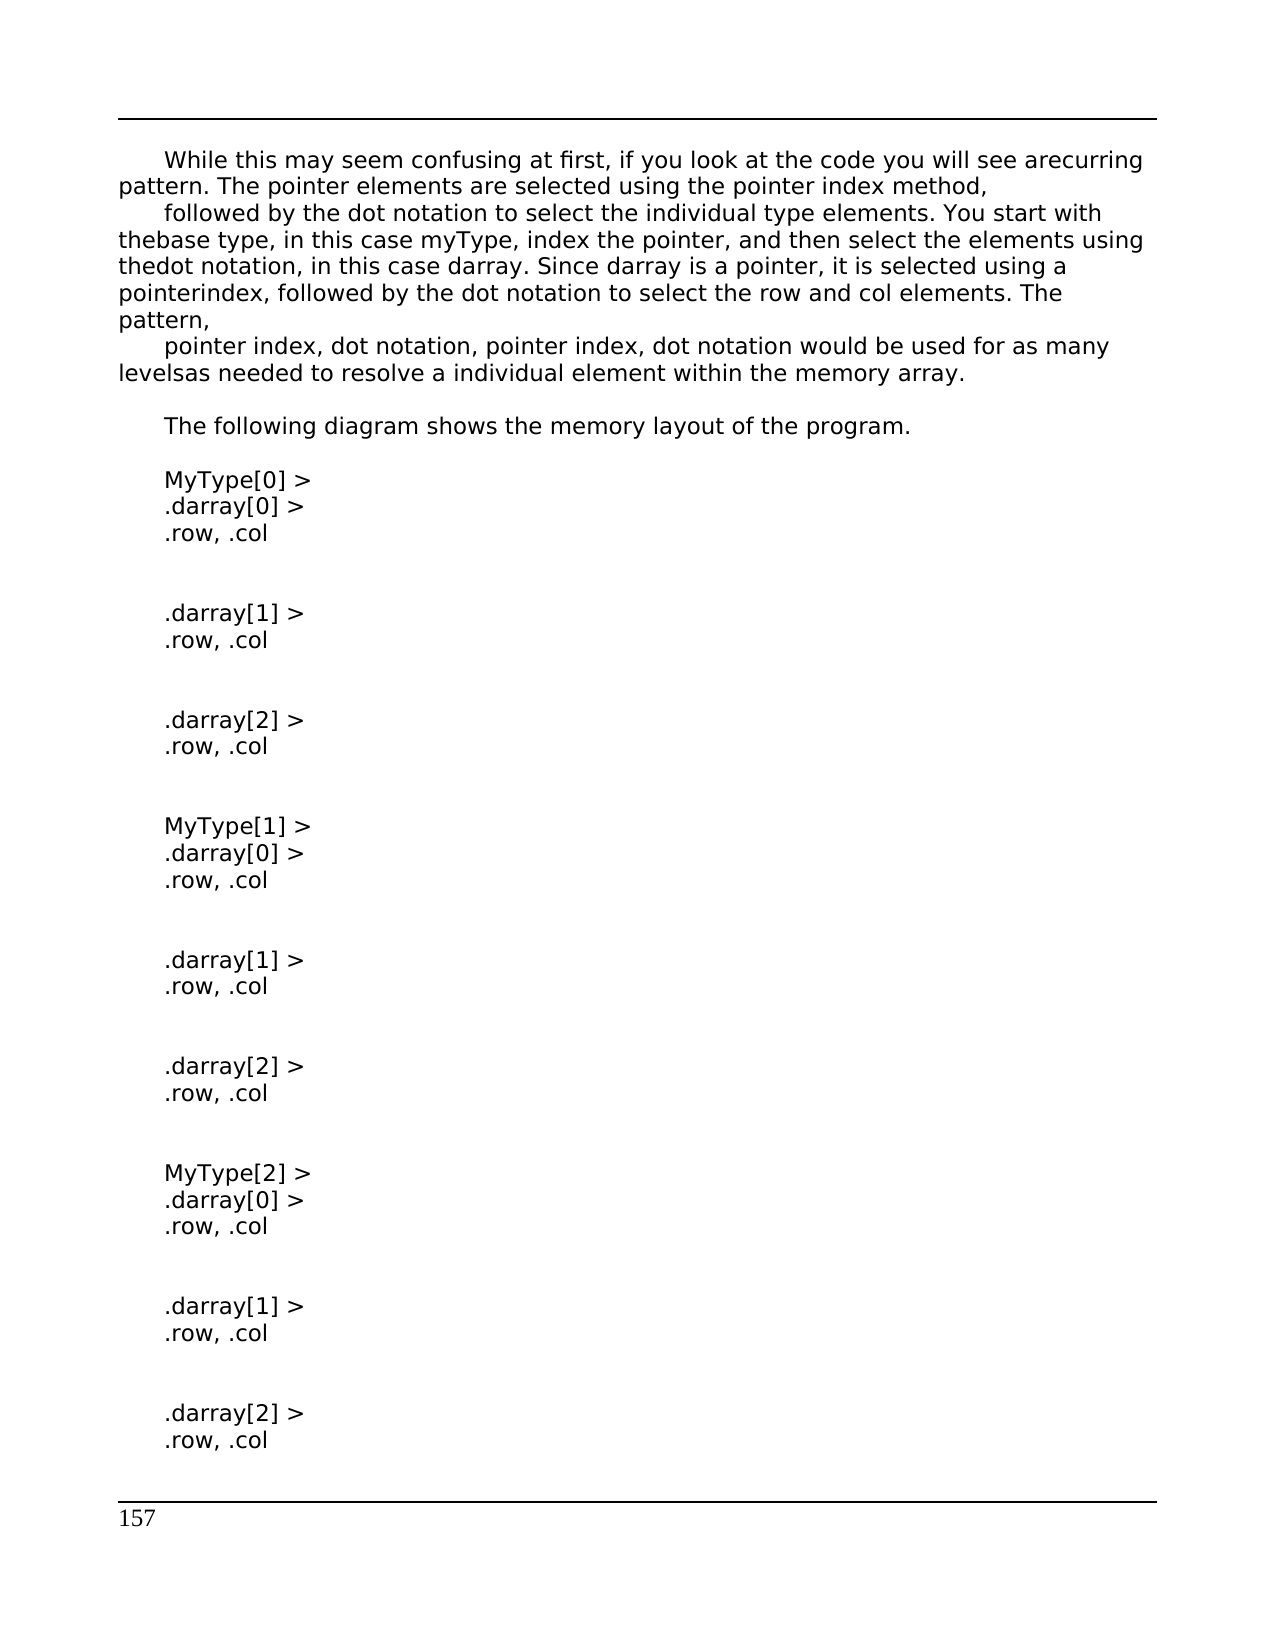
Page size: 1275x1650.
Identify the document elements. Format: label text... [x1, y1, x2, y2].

text .row, .col [118, 733, 1157, 760]
text .darray[2] > [118, 707, 1157, 733]
text followed by the dot notation to select the individual type elements. You start with thebase type, in this case myType, index the pointer, and then select the elements using thedot notation, in this case darray. Since darray is a pointer, it is selected using a pointerindex, followed by the dot notation to select the row and col elements. The pattern, [118, 200, 1157, 333]
text .darray[1] > [118, 1293, 1157, 1320]
text .row, .col [118, 1213, 1157, 1240]
text .darray[1] > [118, 947, 1157, 973]
text .row, .col [118, 973, 1157, 1000]
text MyType[0] > [118, 467, 1157, 493]
text MyType[2] > [118, 1160, 1157, 1187]
text .row, .col [118, 1427, 1157, 1453]
text .row, .col [118, 627, 1157, 653]
text .darray[1] > [118, 600, 1157, 627]
text .row, .col [118, 1080, 1157, 1107]
text While this may seem confusing at first, if you look at the code you will see arecurring pattern. The pointer elements are selected using the pointer index method, [118, 147, 1157, 200]
text .darray[2] > [118, 1053, 1157, 1080]
text .row, .col [118, 1320, 1157, 1347]
text MyType[1] > [118, 813, 1157, 840]
text .row, .col [118, 520, 1157, 547]
text pointer index, dot notation, pointer index, dot notation would be used for as many levelsas needed to resolve a individual element within the memory array. [118, 333, 1157, 387]
text .row, .col [118, 867, 1157, 893]
text .darray[0] > [118, 840, 1157, 867]
text .darray[2] > [118, 1400, 1157, 1427]
text .darray[0] > [118, 493, 1157, 520]
text The following diagram shows the memory layout of the program. [118, 413, 1157, 440]
text .darray[0] > [118, 1187, 1157, 1213]
